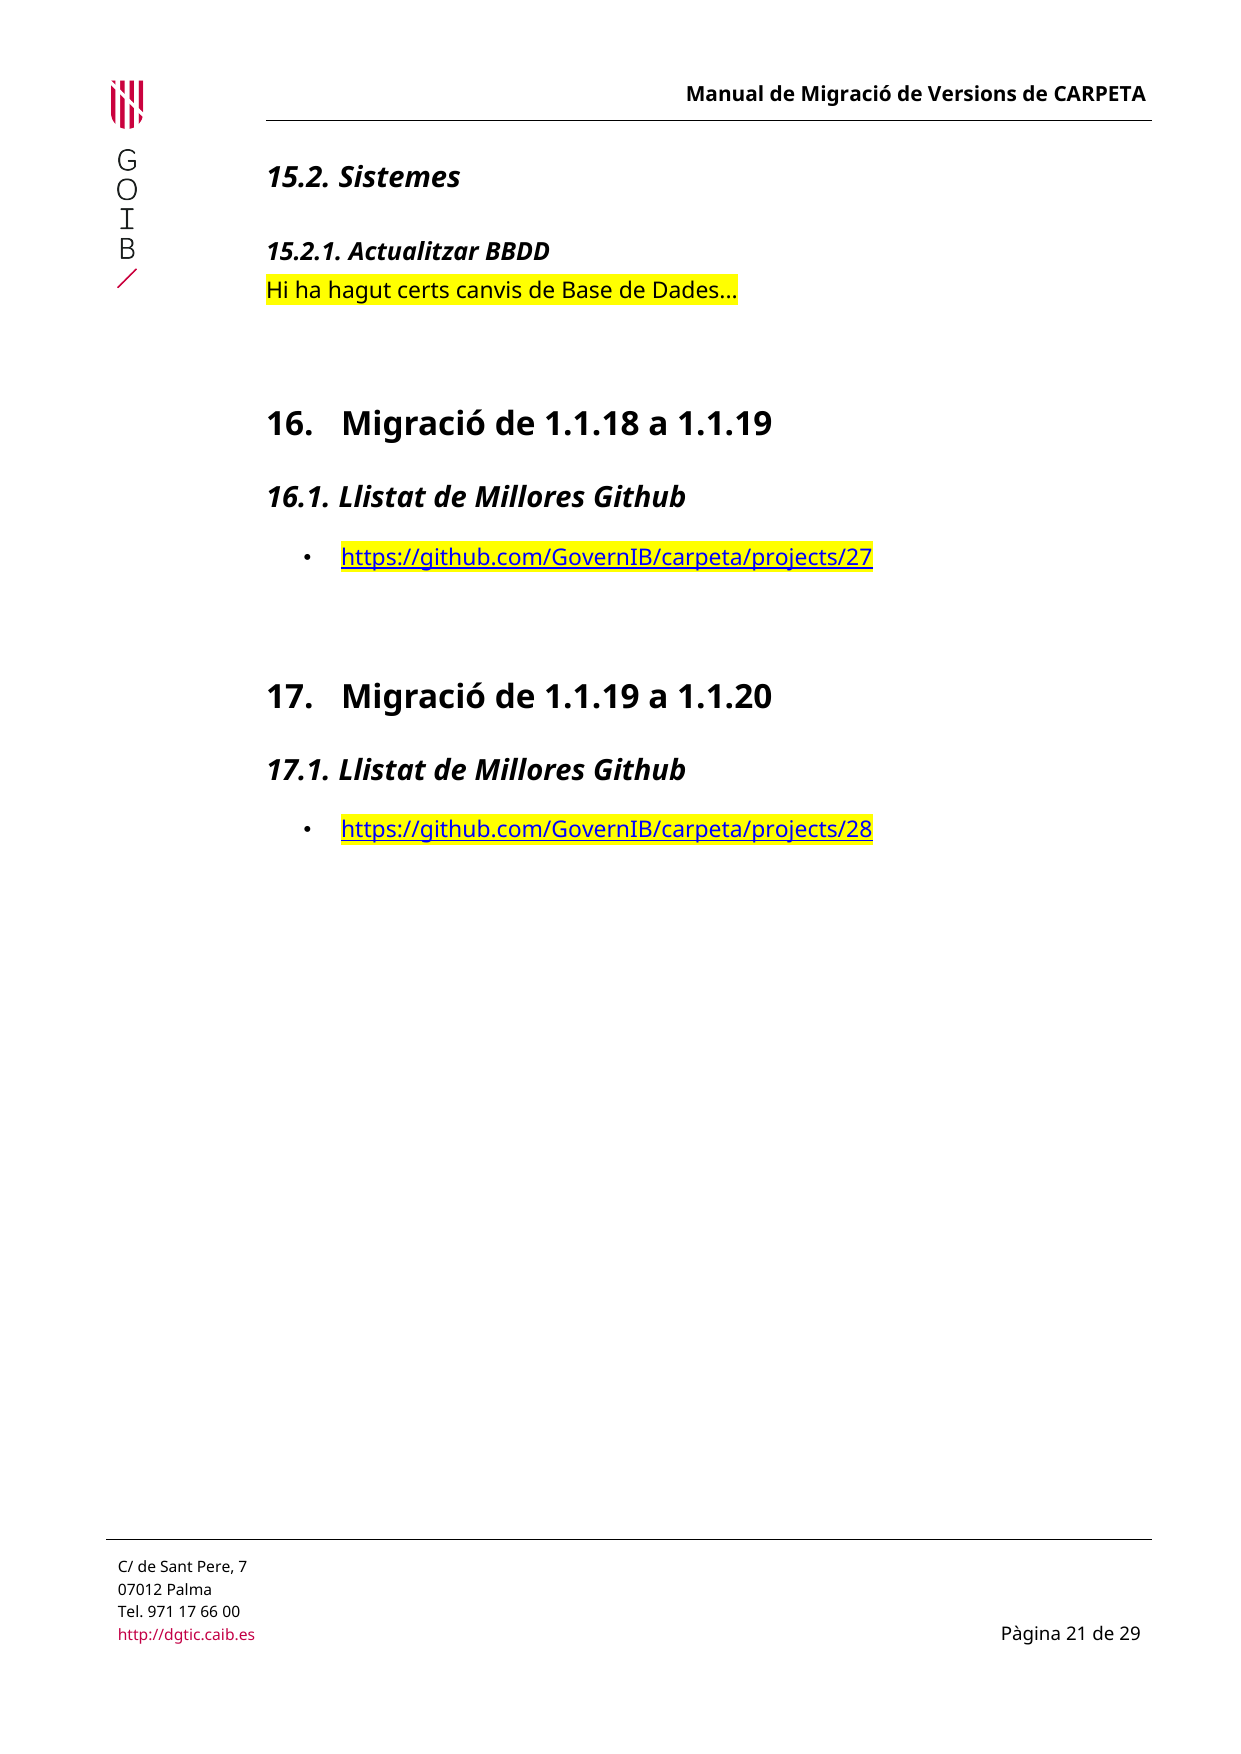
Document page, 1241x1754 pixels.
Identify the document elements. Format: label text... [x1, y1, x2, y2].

subtitle Llistat de Millores Github [266, 477, 1152, 516]
list Hi ha hagut certs canvis de Base de Dades... [266, 274, 1152, 305]
subtitle Migració de 1.1.18 a 1.1.19 [266, 400, 1152, 445]
picture [82, 57, 172, 319]
list https://github.com/GovernIB/carpeta/projects/27 [303, 541, 1152, 572]
list https://github.com/GovernIB/carpeta/projects/28 [303, 813, 1152, 845]
subtitle Sistemes [266, 156, 1152, 196]
subtitle Actualitzar BBDD [266, 234, 1152, 268]
subtitle Migració de 1.1.19 a 1.1.20 [266, 673, 1152, 718]
subtitle Llistat de Millores Github [266, 749, 1152, 789]
